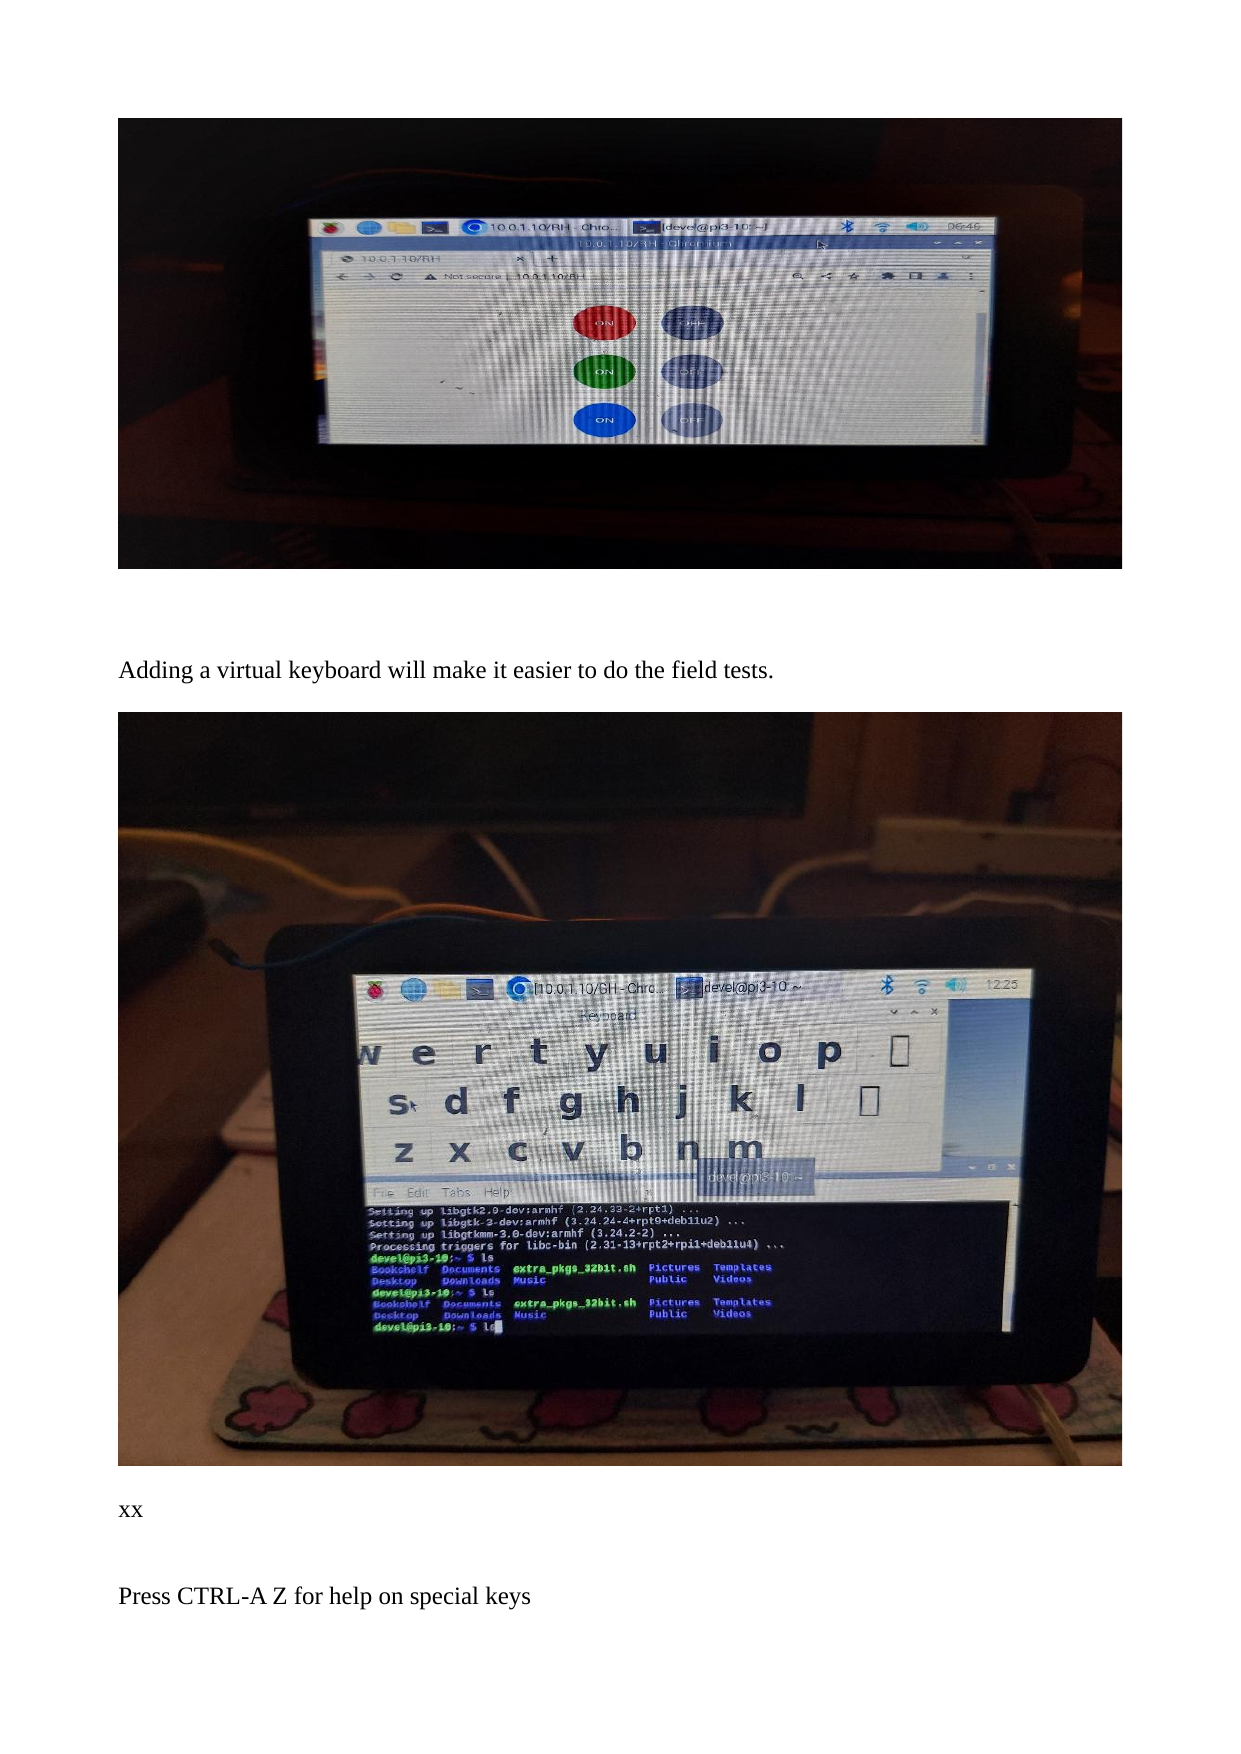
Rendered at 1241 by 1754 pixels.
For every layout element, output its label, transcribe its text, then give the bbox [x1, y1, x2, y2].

text xx [118, 1494, 1122, 1523]
picture [118, 118, 1123, 569]
text Press CTRL-A Z for help on special keys [118, 1581, 1122, 1609]
text Adding a virtual keyboard will make it easier to do the field tests. [118, 655, 1122, 684]
picture [118, 712, 1123, 1466]
